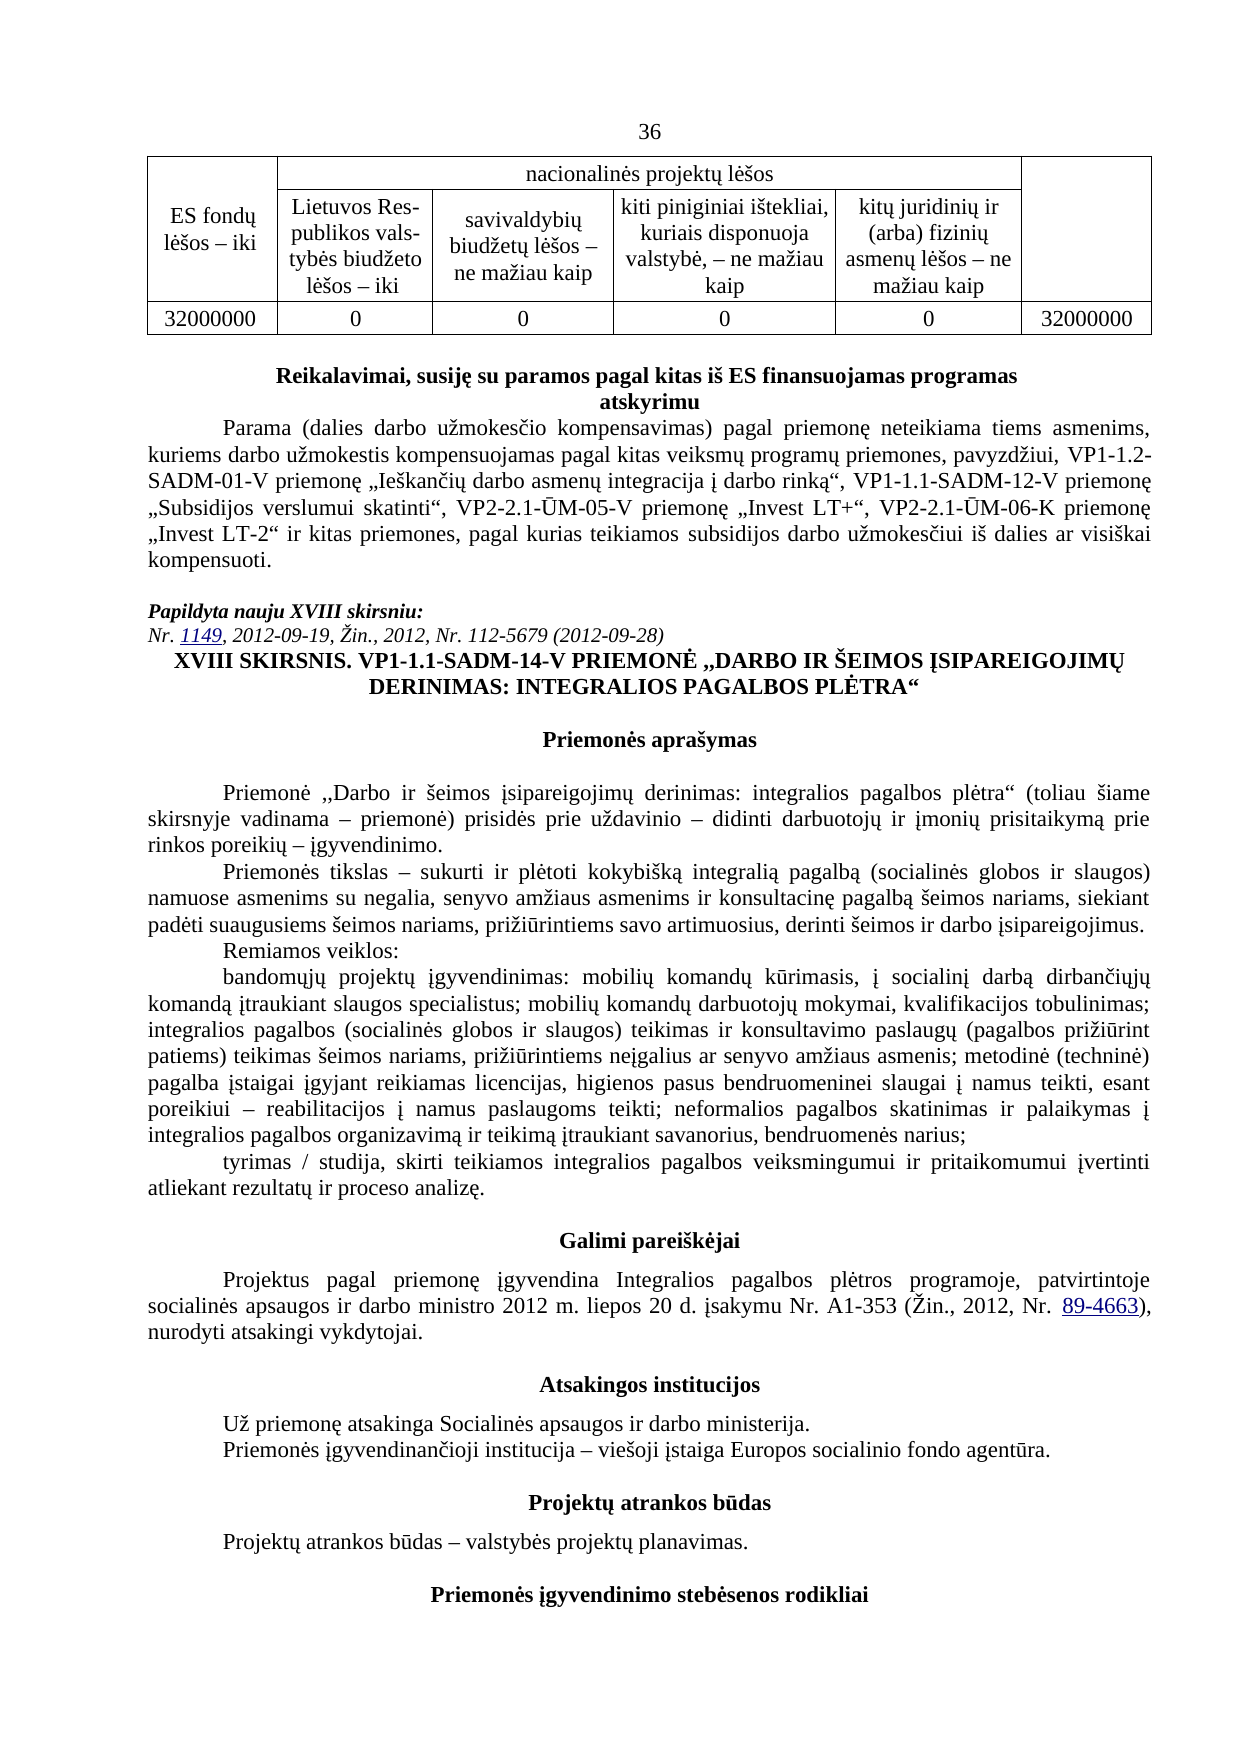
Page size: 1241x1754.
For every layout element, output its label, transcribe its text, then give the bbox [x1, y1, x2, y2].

text Priemonės aprašymas [148, 726, 1152, 752]
text Galimi pareiškėjai [148, 1227, 1152, 1253]
text tyrimas / studija, skirti teikiamos integralios pagalbos veiksmingumui ir pritaikomumui įvertinti atliekant rezultatų ir proceso analizę. [148, 1148, 1152, 1201]
text Nr. 1149, 2012-09-19, Žin., 2012, Nr. 112-5679 (2012-09-28) [148, 623, 1152, 647]
text XVIII SKIRSNIS. VP1-1.1-SADM-14-V PRIEMONĖ ,,DARBO IR ŠEIMOS ĮSIPAREIGOJIMŲ DERINIMAS: INTEGRALIOS PAGALBOS PLĖTRA“ [148, 647, 1152, 700]
table_cell ES fondų lėšos – iki [148, 157, 277, 301]
table_cell 0 [614, 302, 835, 334]
text Remiamos veiklos: [148, 937, 1152, 963]
text Priemonė ,,Darbo ir šeimos įsipareigojimų derinimas: integralios pagalbos plėtra“ (toliau šiame skirsnyje vadinama – priemonė) prisidės prie uždavinio – didinti darbuotojų ir įmonių prisitaikymą prie rinkos poreikių – įgyvendinimo. [148, 779, 1152, 858]
text Projektų atrankos būdas [148, 1489, 1152, 1515]
text Projektų atrankos būdas – valstybės projektų planavimas. [148, 1528, 1152, 1554]
table_cell 0 [836, 302, 1021, 334]
text Už priemonę atsakinga Socialinės apsaugos ir darbo ministerija. [148, 1410, 1152, 1436]
table_cell 32000000 [1022, 302, 1151, 334]
table_cell 0 [433, 302, 613, 334]
table_cell savivaldybių biudžetų lėšos – ne mažiau kaip [433, 190, 613, 301]
text bandomųjų projektų įgyvendinimas: mobilių komandų kūrimasis, į socialinį darbą dirbančiųjų komandą įtraukiant slaugos specialistus; mobilių komandų darbuotojų mokymai, kvalifikacijos tobulinimas; integralios pagalbos (socialinės globos ir slaugos) teikimas ir konsultavimo paslaugų (pagalbos prižiūrint patiems) teikimas šeimos nariams, prižiūrintiems neįgalius ar senyvo amžiaus asmenis; metodinė (techninė) pagalba įstaigai įgyjant reikiamas licencijas, higienos pasus bendruomeninei slaugai į namus teikti, esant poreikiui – reabilitacijos į namus paslaugoms teikti; neformalios pagalbos skatinimas ir palaikymas į integralios pagalbos organizavimą ir teikimą įtraukiant savanorius, bendruomenės narius; [148, 963, 1152, 1148]
text Reikalavimai, susiję su paramos pagal kitas iš ES finansuojamas programas atskyrimu [148, 362, 1152, 414]
table_cell kitų juridinių ir (arba) fizinių asmenų lėšos – ne mažiau kaip [836, 190, 1021, 301]
table_cell 32000000 [148, 302, 277, 334]
text Papildyta nauju XVIII skirsniu: [148, 599, 1152, 623]
table_cell kiti piniginiai ištek­liai, kuriais dispo­nuoja valstybė, – ne mažiau kaip [614, 190, 835, 301]
text Priemonės įgyvendinimo stebėsenos rodikliai [148, 1581, 1152, 1607]
table_cell nacionalinės projektų lėšos [278, 157, 1021, 189]
text Atsakingos institucijos [148, 1371, 1152, 1397]
table_cell Lietuvos Res­publikos vals­tybės biudžeto lėšos – iki [278, 190, 432, 301]
table_header [1022, 157, 1151, 301]
text Priemonės tikslas – sukurti ir plėtoti kokybišką integralią pagalbą (socialinės globos ir slaugos) namuose asmenims su negalia, senyvo amžiaus asmenims ir konsultacinę pagalbą šeimos nariams, siekiant padėti suaugusiems šeimos nariams, prižiūrintiems savo artimuosius, derinti šeimos ir darbo įsipareigojimus. [148, 858, 1152, 937]
table_cell 0 [278, 302, 432, 334]
text Projektus pagal priemonę įgyvendina Integralios pagalbos plėtros programoje, patvirtintoje socialinės apsaugos ir darbo ministro 2012 m. liepos 20 d. įsakymu Nr. A1-353 (Žin., 2012, Nr. 89-4663), nurodyti atsakingi vykdytojai. [148, 1266, 1152, 1345]
text Parama (dalies darbo užmokesčio kompensavimas) pagal priemonę neteikiama tiems asmenims, kuriems darbo užmokestis kompensuojamas pagal kitas veiksmų programų priemones, pavyzdžiui, VP1-1.2-SADM-01-V priemonę „Ieškančių darbo asmenų integracija į darbo rinką“, VP1-1.1-SADM-12-V priemonę „Subsidijos verslumui skatinti“, VP2-2.1-ŪM-05-V priemonę „Invest LT+“, VP2-2.1-ŪM-06-K priemonę „Invest LT-2“ ir kitas priemones, pagal kurias teikiamos subsidijos darbo užmokesčiui iš dalies ar visiškai kompensuoti. [148, 414, 1152, 573]
text Priemonės įgyvendinančioji institucija – viešoji įstaiga Europos socialinio fondo agentūra. [148, 1436, 1152, 1463]
